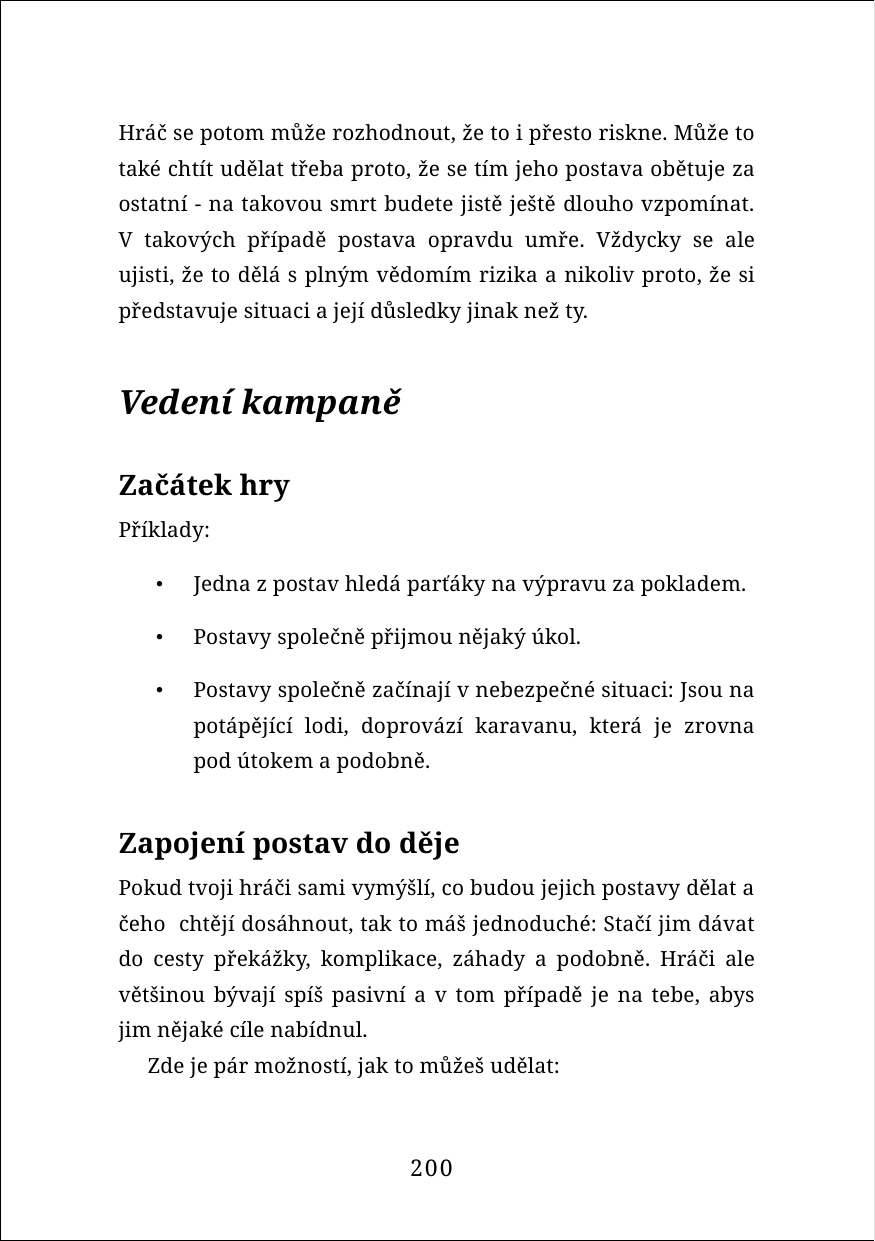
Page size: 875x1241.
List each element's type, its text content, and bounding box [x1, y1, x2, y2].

subtitle Zapojení postav do děje [118, 823, 756, 861]
list Jedna z postav hledá parťáky na výpravu za pokladem. [156, 569, 756, 597]
list Postavy společně začínají v nebezpečné situaci: Jsou na potápějící lodi, doprovází karavanu, která je zrovna pod útokem a podobně. [156, 675, 756, 775]
text Pokud tvoji hráči sami vymýšlí, co budou jejich postavy dělat a čeho chtějí dosáhnout, tak to máš jednoduché: Stačí jim dávat do cesty překážky, komplikace, záhady a podobně. Hráči ale většinou bývají spíš pasivní a v tom případě je na tebe, abys jim nějaké cíle nabídnul. Zde je pár možností, jak to můžeš udělat: [118, 873, 756, 1079]
text Hráč se potom může rozhodnout, že to i přesto riskne. Může to také chtít udělat třeba proto, že se tím jeho postava obětuje za ostatní - na takovou smrt budete jistě ještě dlouho vzpomínat. V takových případě postava opravdu umře. Vždycky se ale ujisti, že to dělá s plným vědomím rizika a nikoliv proto, že si představuje situaci a její důsledky jinak než ty. [118, 118, 756, 324]
list Postavy společně přijmou nějaký úkol. [156, 622, 756, 650]
subtitle Vedení kampaně [118, 379, 756, 424]
text Příklady: [118, 516, 756, 544]
subtitle Začátek hry [118, 465, 756, 504]
